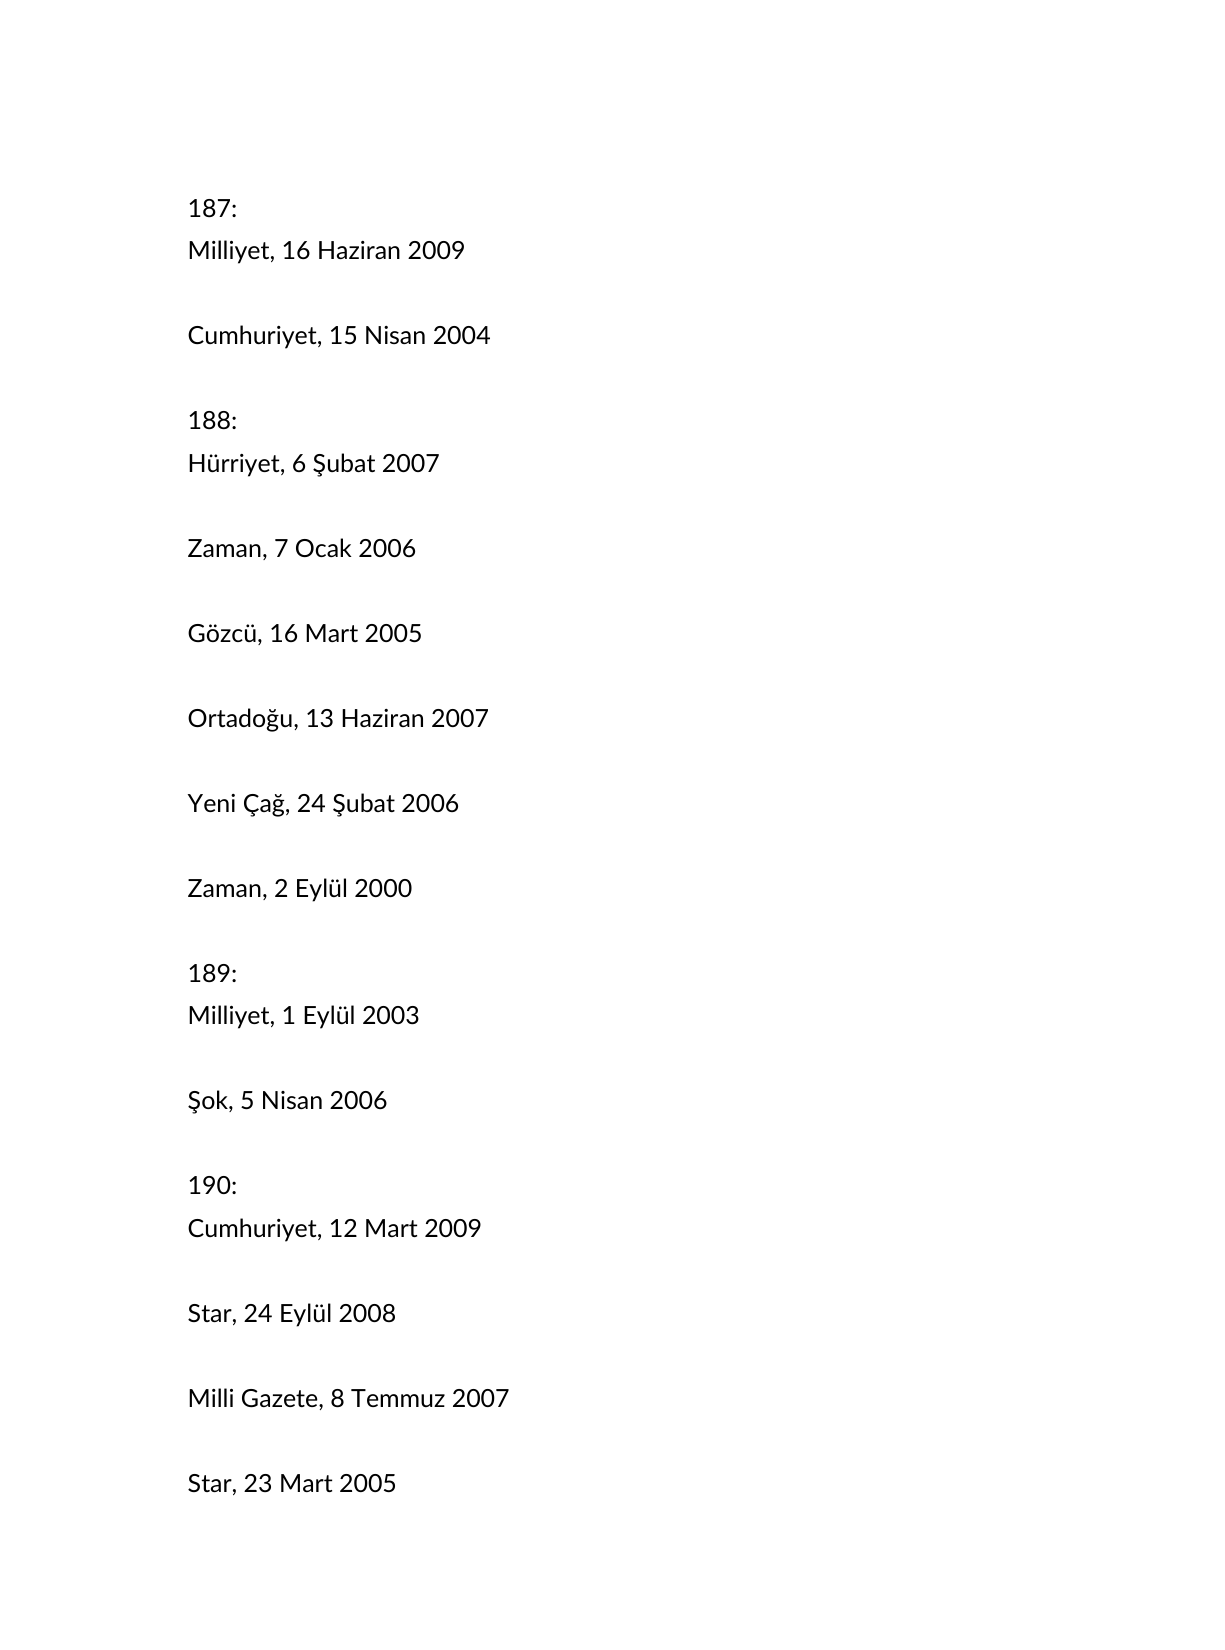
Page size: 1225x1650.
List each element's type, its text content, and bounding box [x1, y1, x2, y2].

text 187: [187, 192, 1037, 222]
text Zaman, 2 Eylül 2000 [187, 872, 1037, 902]
text Cumhuriyet, 12 Mart 2009 [187, 1212, 1037, 1242]
text Şok, 5 Nisan 2006 [187, 1085, 1037, 1115]
text Ortadoğu, 13 Haziran 2007 [187, 702, 1037, 732]
text Star, 23 Mart 2005 [187, 1467, 1037, 1497]
text Zaman, 7 Ocak 2006 [187, 532, 1037, 562]
text Milliyet, 16 Haziran 2009 [187, 235, 1037, 265]
text Gözcü, 16 Mart 2005 [187, 617, 1037, 647]
text 189: [187, 957, 1037, 987]
text 188: [187, 405, 1037, 435]
text Milli Gazete, 8 Temmuz 2007 [187, 1382, 1037, 1412]
text Yeni Çağ, 24 Şubat 2006 [187, 787, 1037, 817]
text Milliyet, 1 Eylül 2003 [187, 1000, 1037, 1030]
text Star, 24 Eylül 2008 [187, 1297, 1037, 1327]
text Cumhuriyet, 15 Nisan 2004 [187, 320, 1037, 350]
text Hürriyet, 6 Şubat 2007 [187, 447, 1037, 477]
text 190: [187, 1170, 1037, 1200]
